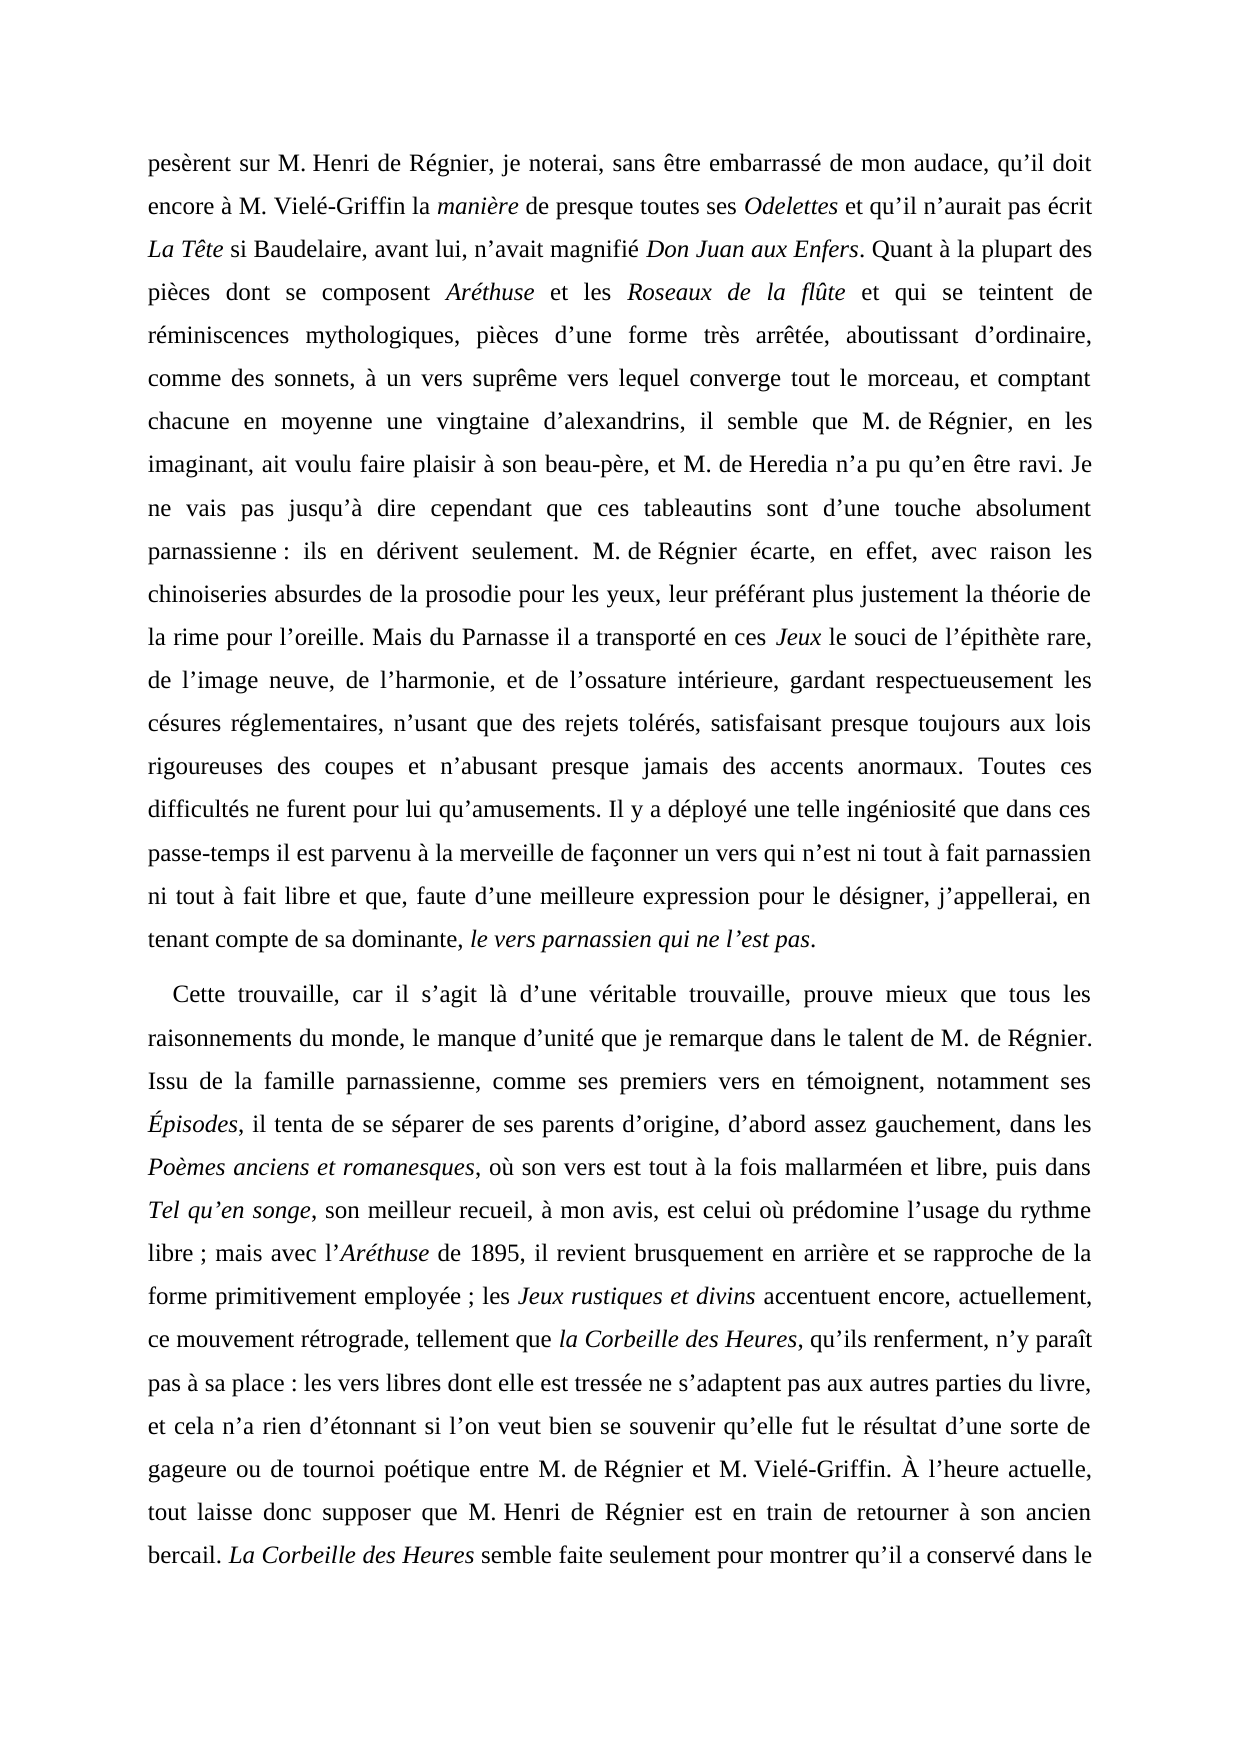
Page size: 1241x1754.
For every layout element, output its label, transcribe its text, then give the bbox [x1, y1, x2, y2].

text Cette trouvaille, car il s’agit là d’une véritable trouvaille, prouve mieux que tous les raisonnements du monde, le manque d’unité que je remarque dans le talent de M. de Régnier. Issu de la famille parnassienne, comme ses premiers vers en témoignent, notamment ses Épisodes, il tenta de se séparer de ses parents d’origine, d’abord assez gauchement, dans les Poèmes anciens et romanesques, où son vers est tout à la fois mallarméen et libre, puis dans Tel qu’en songe, son meilleur recueil, à mon avis, est celui où prédomine l’usage du rythme libre ; mais avec l’Aréthuse de 1895, il revient brusquement en arrière et se rapproche de la forme primitivement employée ; les Jeux rustiques et divins accentuent encore, actuellement, ce mouvement rétrograde, tellement que la Corbeille des Heures, qu’ils renferment, n’y paraît pas à sa place : les vers libres dont elle est tressée ne s’adaptent pas aux autres parties du livre, et cela n’a rien d’étonnant si l’on veut bien se souvenir qu’elle fut le résultat d’une sorte de gageure ou de tournoi poétique entre M. de Régnier et M. Vielé-Griffin. À l’heure actuelle, tout laisse donc supposer que M. Henri de Régnier est en train de retourner à son ancien bercail. La Corbeille des Heures semble faite seulement pour montrer qu’il a conservé dans le [148, 979, 1093, 1569]
text pesèrent sur M. Henri de Régnier, je noterai, sans être embarrassé de mon audace, qu’il doit encore à M. Vielé-Griffin la manière de presque toutes ses Odelettes et qu’il n’aurait pas écrit La Tête si Baudelaire, avant lui, n’avait magnifié Don Juan aux Enfers. Quant à la plupart des pièces dont se composent Aréthuse et les Roseaux de la flûte et qui se teintent de réminiscences mythologiques, pièces d’une forme très arrêtée, aboutissant d’ordinaire, comme des sonnets, à un vers suprême vers lequel converge tout le morceau, et comptant chacune en moyenne une vingtaine d’alexandrins, il semble que M. de Régnier, en les imaginant, ait voulu faire plaisir à son beau-père, et M. de Heredia n’a pu qu’en être ravi. Je ne vais pas jusqu’à dire cependant que ces tableautins sont d’une touche absolument parnassienne : ils en dérivent seulement. M. de Régnier écarte, en effet, avec raison les chinoiseries absurdes de la prosodie pour les yeux, leur préférant plus justement la théorie de la rime pour l’oreille. Mais du Parnasse il a transporté en ces Jeux le souci de l’épithète rare, de l’image neuve, de l’harmonie, et de l’ossature intérieure, gardant respectueusement les césures réglementaires, n’usant que des rejets tolérés, satisfaisant presque toujours aux lois rigoureuses des coupes et n’abusant presque jamais des accents anormaux. Toutes ces difficultés ne furent pour lui qu’amusements. Il y a déployé une telle ingéniosité que dans ces passe-temps il est parvenu à la merveille de façonner un vers qui n’est ni tout à fait parnassien ni tout à fait libre et que, faute d’une meilleure expression pour le désigner, j’appellerai, en tenant compte de sa dominante, le vers parnassien qui ne l’est pas. [148, 148, 1093, 953]
